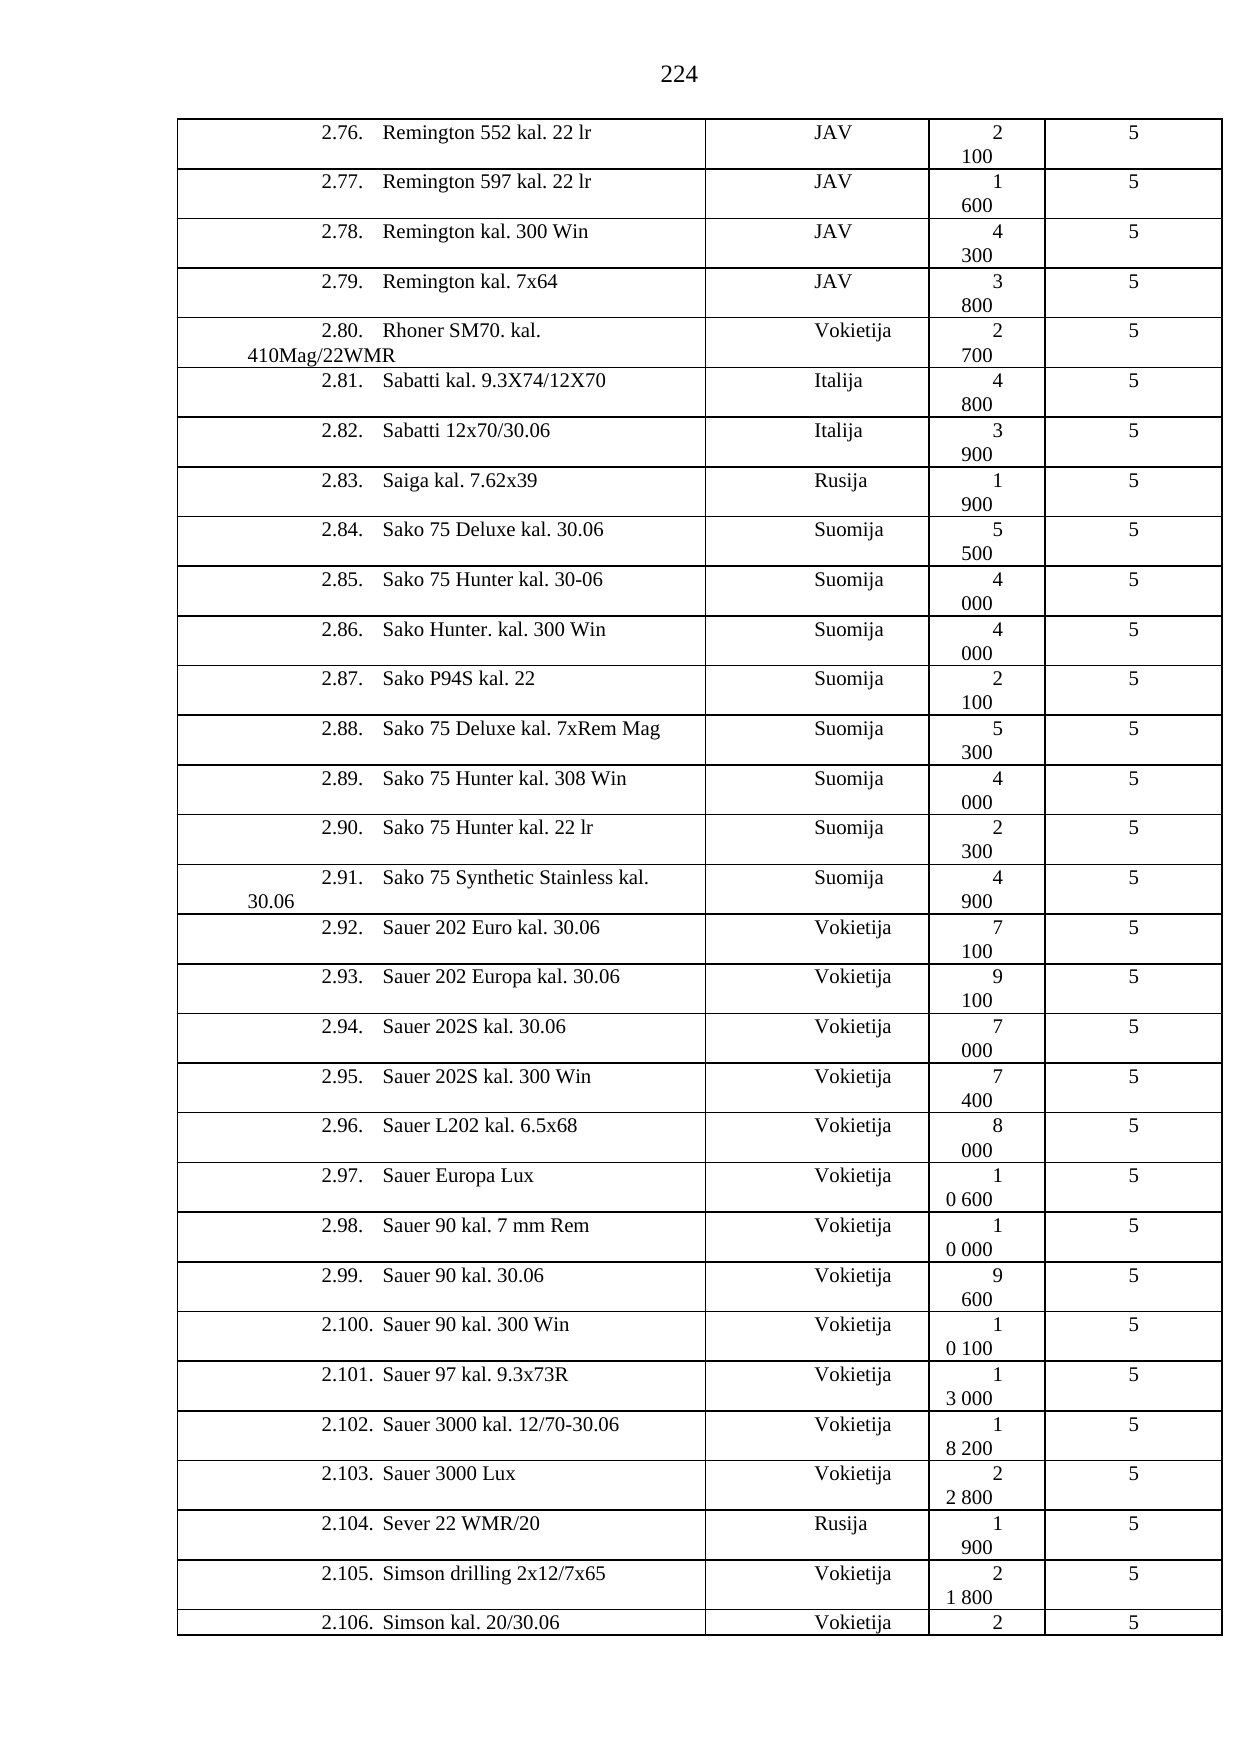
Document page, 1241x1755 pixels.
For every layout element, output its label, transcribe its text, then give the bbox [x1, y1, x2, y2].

table_cell JAV [706, 170, 928, 217]
table_cell 2.79. Remington kal. 7x64 [178, 269, 705, 317]
table_cell 5 [1046, 716, 1221, 764]
table_cell 5 500 [930, 517, 1044, 565]
table_cell Vokietija [706, 1263, 928, 1311]
table_cell 2.105. Simson drilling 2x12/7x65 [178, 1561, 705, 1609]
table_cell Suomija [706, 815, 928, 863]
table_cell 5 [1046, 1412, 1221, 1460]
table_cell 13 000 [930, 1362, 1044, 1410]
table_cell 2.80. Rhoner SM70. kal. 410Mag/22WMR [178, 318, 705, 367]
table_cell 5 [1046, 219, 1221, 267]
table_cell 5 [1046, 1213, 1221, 1261]
table_cell JAV [706, 219, 928, 267]
table_cell 5 [1046, 1561, 1221, 1609]
table_cell 5 [1046, 318, 1221, 367]
table_cell Suomija [706, 517, 928, 565]
table_cell Italija [706, 368, 928, 416]
table_cell 2.95. Sauer 202S kal. 300 Win [178, 1064, 705, 1112]
table_cell 2.91. Sako 75 Synthetic Stainless kal. 30.06 [178, 865, 705, 913]
table_cell 2.89. Sako 75 Hunter kal. 308 Win [178, 766, 705, 814]
table_cell 1 900 [930, 1511, 1044, 1559]
table_cell 3 800 [930, 269, 1044, 317]
table_cell 5 [1046, 269, 1221, 317]
table_cell 3 900 [930, 418, 1044, 466]
table_cell 2.106. Simson kal. 20/30.06 [178, 1610, 705, 1634]
table_cell 2.100. Sauer 90 kal. 300 Win [178, 1312, 705, 1360]
table_cell Vokietija [706, 1461, 928, 1509]
table_cell 5 [1046, 1263, 1221, 1311]
table_cell 2.84. Sako 75 Deluxe kal. 30.06 [178, 517, 705, 565]
table_cell 21 800 [930, 1561, 1044, 1609]
table_cell Vokietija [706, 318, 928, 367]
table_cell 5 [1046, 1064, 1221, 1112]
table_cell 2.94. Sauer 202S kal. 30.06 [178, 1014, 705, 1062]
table_cell Suomija [706, 567, 928, 615]
table_cell Vokietija [706, 1064, 928, 1112]
table_cell 2 100 [930, 120, 1044, 168]
table_cell 4 000 [930, 567, 1044, 615]
table_cell 2.103. Sauer 3000 Lux [178, 1461, 705, 1509]
table_cell Vokietija [706, 1561, 928, 1609]
table_cell 2 300 [930, 815, 1044, 863]
table_cell 5 [1046, 865, 1221, 913]
table_cell 2.92. Sauer 202 Euro kal. 30.06 [178, 915, 705, 963]
table_cell 4 900 [930, 865, 1044, 913]
table_cell 5 [1046, 666, 1221, 714]
table_cell Vokietija [706, 965, 928, 1012]
table_cell 9 100 [930, 965, 1044, 1012]
table_cell 2.98. Sauer 90 kal. 7 mm Rem [178, 1213, 705, 1261]
table_cell JAV [706, 269, 928, 317]
table_cell 4 300 [930, 219, 1044, 267]
table_cell Suomija [706, 766, 928, 814]
table_cell 7 000 [930, 1014, 1044, 1062]
table_cell 7 100 [930, 915, 1044, 963]
table_cell 4 000 [930, 617, 1044, 665]
table_cell 5 [1046, 1461, 1221, 1509]
table_cell 2.82. Sabatti 12x70/30.06 [178, 418, 705, 466]
table_cell 5 [1046, 1511, 1221, 1559]
table_cell 2.88. Sako 75 Deluxe kal. 7xRem Mag [178, 716, 705, 764]
table_cell Vokietija [706, 1163, 928, 1211]
table_cell Vokietija [706, 1362, 928, 1410]
table_cell 5 [1046, 915, 1221, 963]
table_cell Vokietija [706, 1113, 928, 1162]
table_cell 5 [1046, 617, 1221, 665]
table_cell 2.97. Sauer Europa Lux [178, 1163, 705, 1211]
table_cell 2 700 [930, 318, 1044, 367]
table_cell 2.86. Sako Hunter. kal. 300 Win [178, 617, 705, 665]
table_cell Suomija [706, 716, 928, 764]
table_cell Suomija [706, 865, 928, 913]
table_cell 5 [1046, 1113, 1221, 1162]
table_cell 5 [1046, 468, 1221, 516]
table_cell Rusija [706, 468, 928, 516]
table_cell 2.93. Sauer 202 Europa kal. 30.06 [178, 965, 705, 1012]
table_cell 2.85. Sako 75 Hunter kal. 30-06 [178, 567, 705, 615]
table_cell 1 600 [930, 170, 1044, 217]
table_cell 2.76. Remington 552 kal. 22 lr [178, 120, 705, 168]
table_cell 10 000 [930, 1213, 1044, 1261]
table_cell 5 300 [930, 716, 1044, 764]
table_cell Vokietija [706, 1610, 928, 1634]
table_cell 5 [1046, 965, 1221, 1012]
table_cell 2 100 [930, 666, 1044, 714]
table_cell 2.101. Sauer 97 kal. 9.3x73R [178, 1362, 705, 1410]
table_cell 2.83. Saiga kal. 7.62x39 [178, 468, 705, 516]
table_cell Vokietija [706, 1412, 928, 1460]
table_cell 2 [930, 1610, 1044, 1634]
table_cell 1 900 [930, 468, 1044, 516]
table_cell 2.78. Remington kal. 300 Win [178, 219, 705, 267]
table_cell 2.81. Sabatti kal. 9.3X74/12X70 [178, 368, 705, 416]
table_cell Rusija [706, 1511, 928, 1559]
table_cell 5 [1046, 766, 1221, 814]
table_cell 18 200 [930, 1412, 1044, 1460]
table_cell Vokietija [706, 1014, 928, 1062]
table_cell 5 [1046, 418, 1221, 466]
table_cell 2.77. Remington 597 kal. 22 lr [178, 170, 705, 217]
table_cell Suomija [706, 617, 928, 665]
table_cell 5 [1046, 567, 1221, 615]
table_cell 5 [1046, 1362, 1221, 1410]
table_cell 5 [1046, 1163, 1221, 1211]
table_cell 5 [1046, 120, 1221, 168]
table_cell 5 [1046, 170, 1221, 217]
table_cell 10 100 [930, 1312, 1044, 1360]
table_cell Vokietija [706, 1312, 928, 1360]
table_cell 5 [1046, 1610, 1221, 1634]
table_cell Vokietija [706, 915, 928, 963]
table_cell 2.102. Sauer 3000 kal. 12/70-30.06 [178, 1412, 705, 1460]
table_cell 5 [1046, 517, 1221, 565]
table_cell 5 [1046, 815, 1221, 863]
table_cell 5 [1046, 1014, 1221, 1062]
table_cell 2.87. Sako P94S kal. 22 [178, 666, 705, 714]
table_cell 2.96. Sauer L202 kal. 6.5x68 [178, 1113, 705, 1162]
table_cell 7 400 [930, 1064, 1044, 1112]
table_cell Italija [706, 418, 928, 466]
table_cell 9 600 [930, 1263, 1044, 1311]
table_cell 2.104. Sever 22 WMR/20 [178, 1511, 705, 1559]
table_cell 2.99. Sauer 90 kal. 30.06 [178, 1263, 705, 1311]
table_cell 10 600 [930, 1163, 1044, 1211]
table_cell 2.90. Sako 75 Hunter kal. 22 lr [178, 815, 705, 863]
table_cell 4 800 [930, 368, 1044, 416]
table_cell 5 [1046, 368, 1221, 416]
table_cell 22 800 [930, 1461, 1044, 1509]
table_cell Suomija [706, 666, 928, 714]
table_cell Vokietija [706, 1213, 928, 1261]
table_cell JAV [706, 120, 928, 168]
table_cell 8 000 [930, 1113, 1044, 1162]
table_cell 5 [1046, 1312, 1221, 1360]
table_cell 4 000 [930, 766, 1044, 814]
